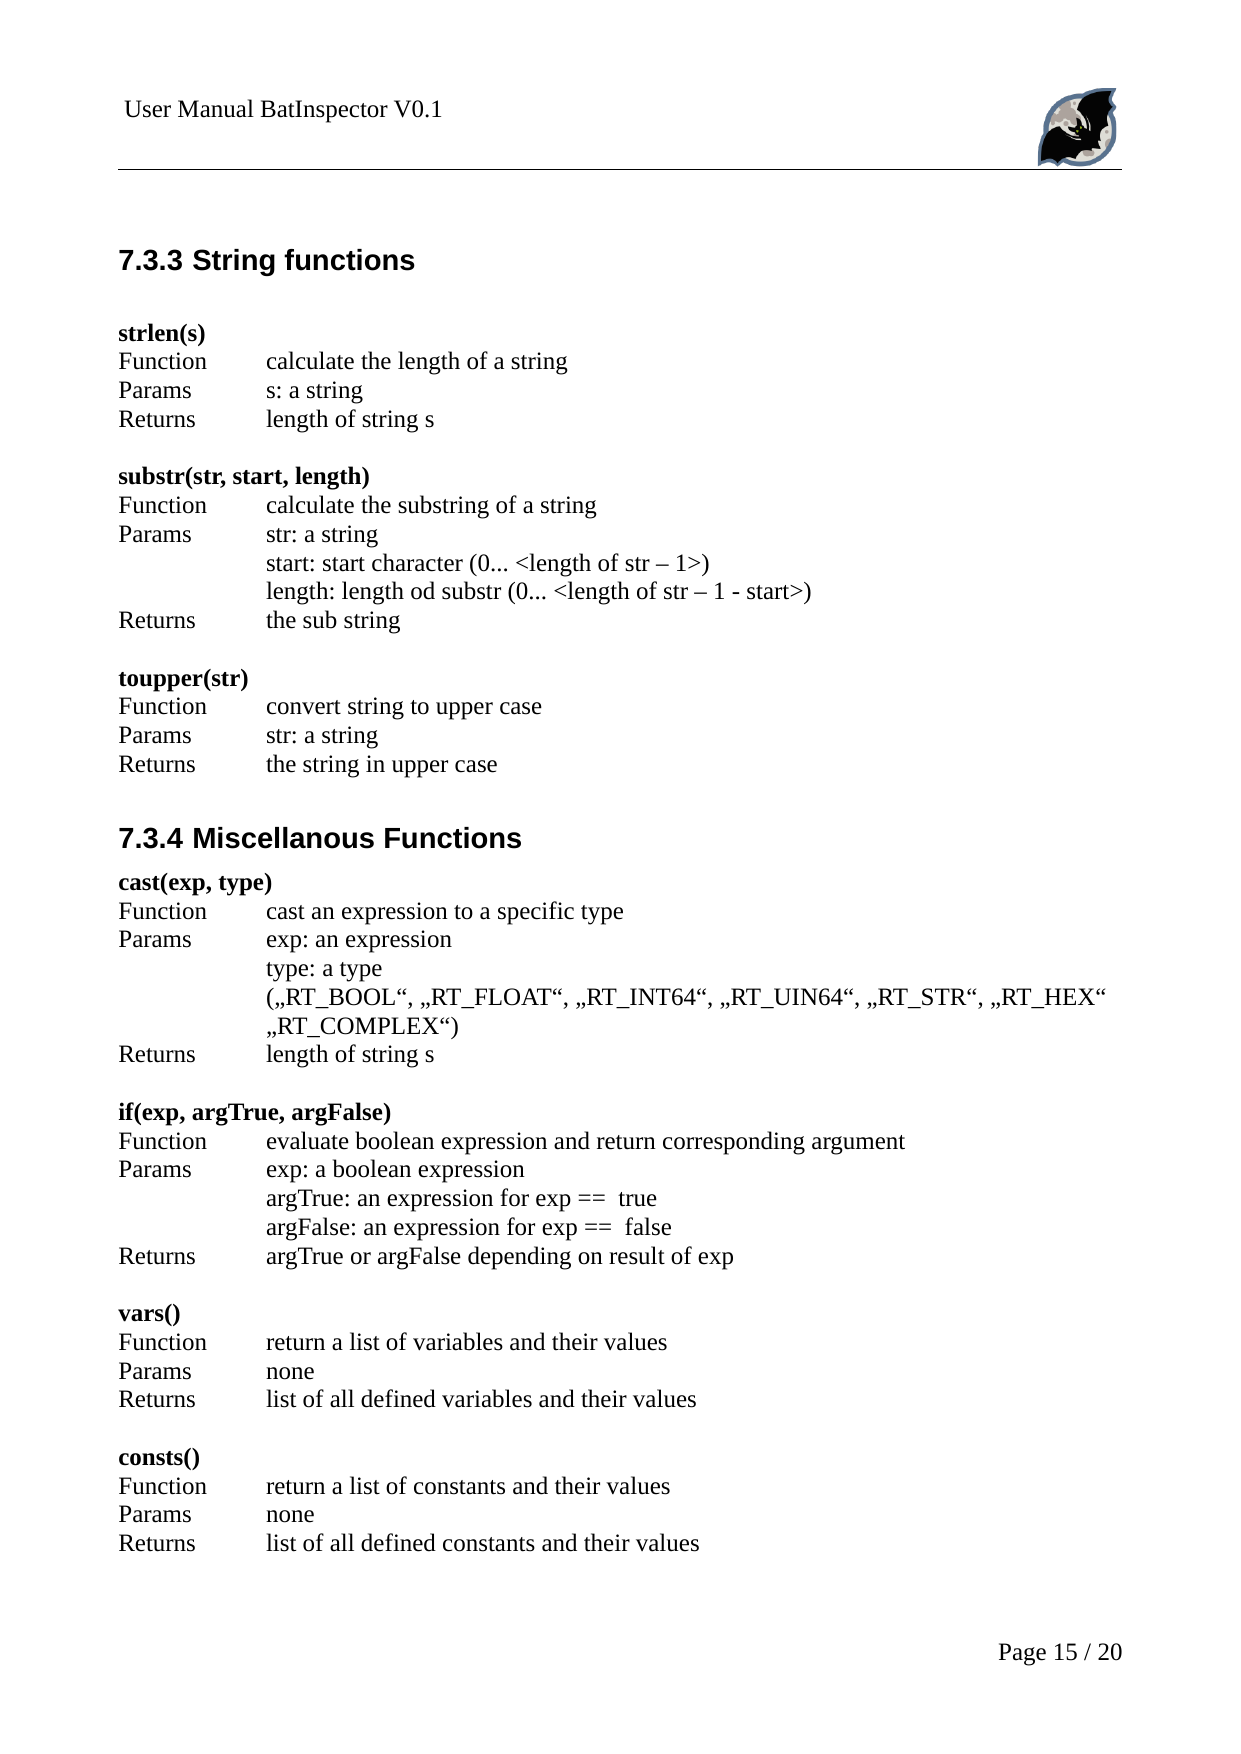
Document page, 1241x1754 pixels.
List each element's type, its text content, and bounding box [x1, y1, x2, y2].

text Returns list of all defined constants and their values [118, 1528, 1122, 1557]
text Function cast an expression to a specific type [118, 896, 1122, 924]
picture [1037, 88, 1117, 167]
text Function evaluate boolean expression and return corresponding argument [118, 1126, 1122, 1154]
text Params s: a string [118, 375, 1122, 404]
text Returns the sub string [118, 605, 1122, 634]
text Function calculate the length of a string [118, 346, 1122, 375]
text Function return a list of variables and their values [118, 1327, 1122, 1356]
text Function calculate the substring of a string [118, 490, 1122, 519]
text consts() [118, 1442, 1122, 1471]
text Params exp: a boolean expression argTrue: an expression for exp == true argFalse: an expression for exp == false Returns argTrue or argFalse depending on result of exp [118, 1154, 1122, 1269]
text substr(str, start, length) [118, 461, 1122, 490]
text Function return a list of constants and their values [118, 1471, 1122, 1499]
text vars() [118, 1298, 1122, 1327]
text Returns length of string s [118, 404, 1122, 433]
text Params exp: an expression type: a type („RT_BOOL“, „RT_FLOAT“, „RT_INT64“, „RT_UIN64“, „RT_STR“, „RT_HEX“ „RT_COMPLEX“) [118, 924, 1122, 1039]
text Params str: a string start: start character (0... <length of str – 1>) length: length od substr (0... <length of str – 1 - start>) [118, 519, 1122, 605]
text Returns list of all defined variables and their values [118, 1384, 1122, 1413]
text if(exp, argTrue, argFalse) [118, 1097, 1122, 1126]
text Params none [118, 1499, 1122, 1528]
text Params str: a string Returns the string in upper case [118, 720, 1122, 778]
text Function convert string to upper case [118, 691, 1122, 720]
text toupper(str) [118, 663, 1122, 691]
subtitle String functions [118, 243, 1122, 276]
text strlen(s) [118, 318, 1122, 346]
text Params none [118, 1356, 1122, 1384]
text cast(exp, type) [118, 867, 1122, 896]
text Returns length of string s [118, 1039, 1122, 1068]
subtitle Miscellanous Functions [118, 821, 1122, 854]
